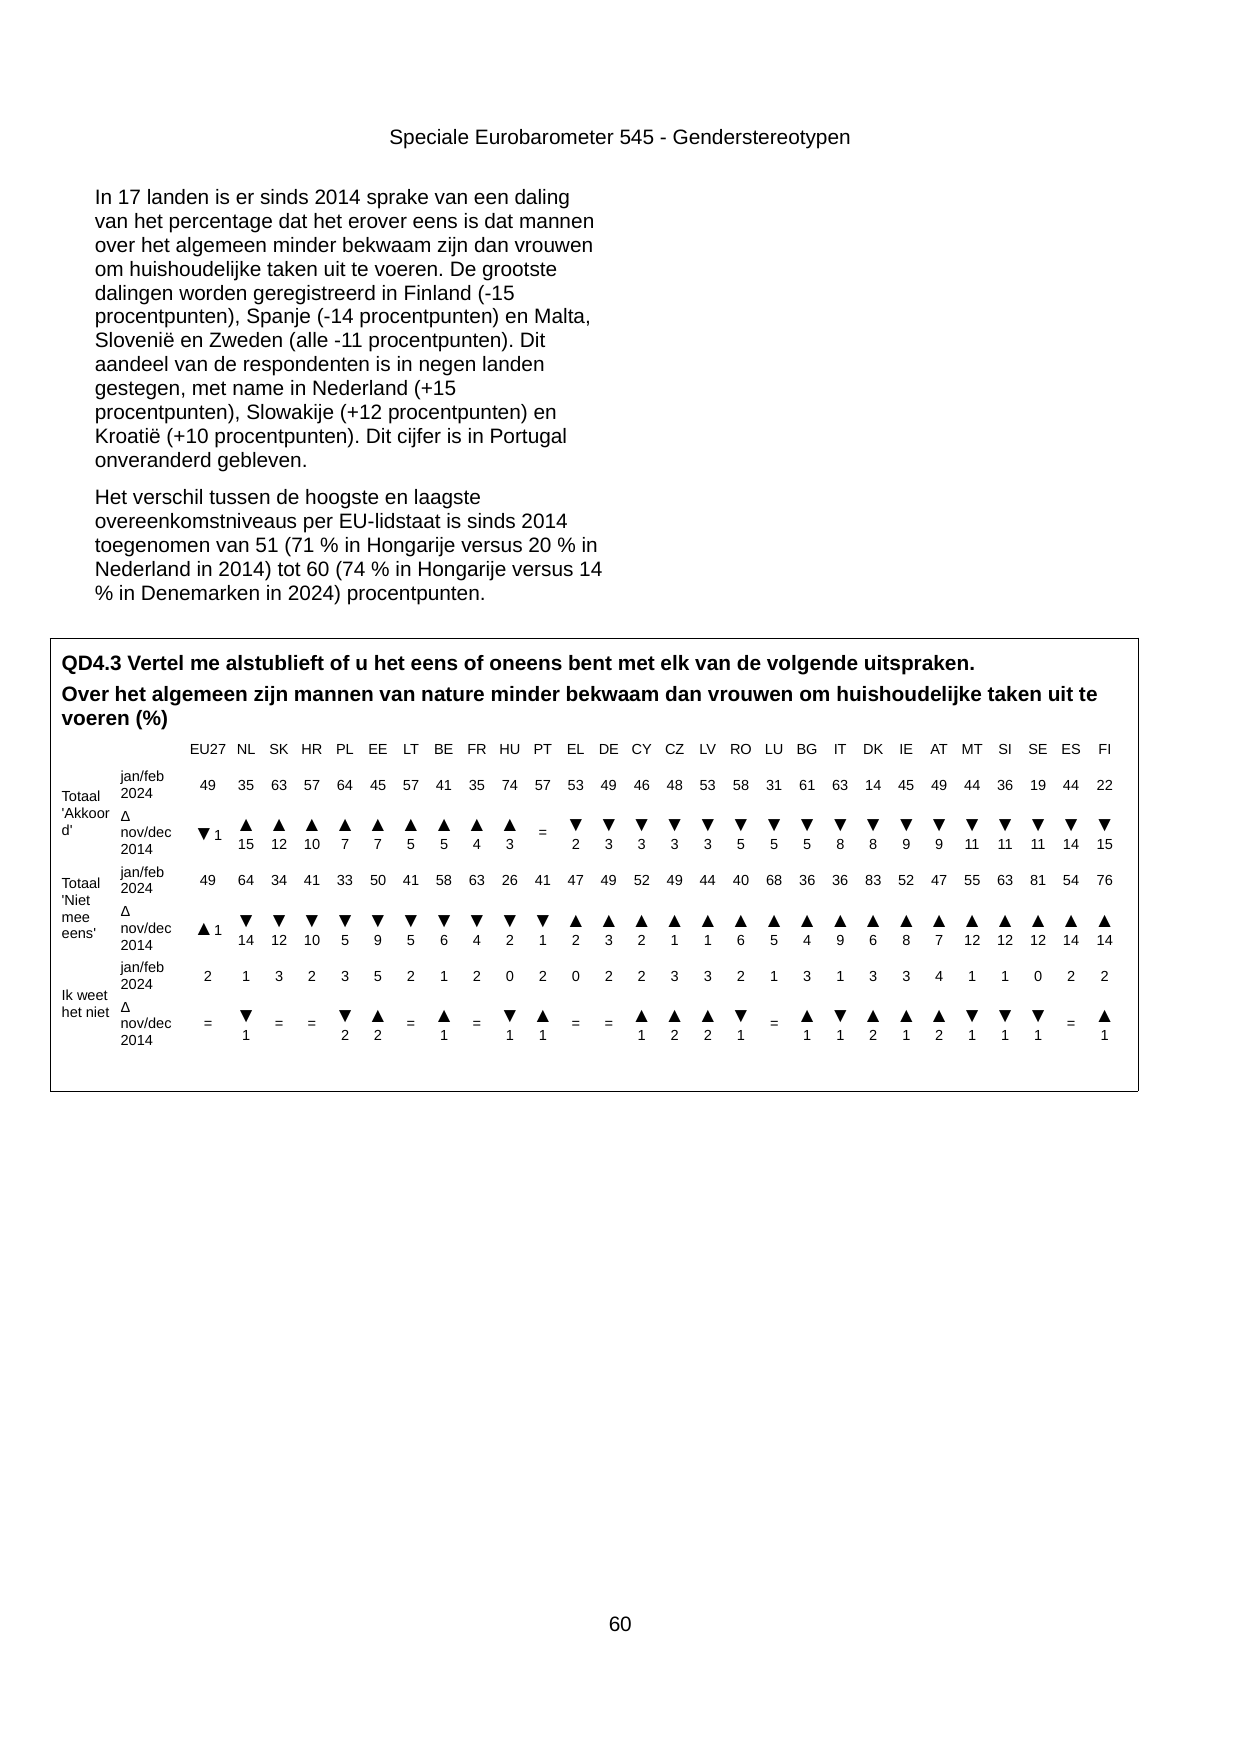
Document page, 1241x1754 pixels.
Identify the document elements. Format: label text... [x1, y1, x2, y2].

table_cell ▼2 [328, 995, 361, 1052]
table_cell ▼1 [724, 995, 757, 1052]
table_cell 1 [824, 956, 856, 995]
table_cell 2 [1054, 956, 1087, 995]
table_cell = [460, 995, 493, 1052]
table_cell 55 [955, 861, 988, 900]
table_cell 2 [526, 956, 559, 995]
table_cell ▲7 [328, 804, 361, 861]
table_cell 49 [592, 765, 625, 804]
table_cell = [758, 995, 790, 1052]
table_cell EU27 [186, 733, 229, 765]
table_cell 3 [262, 956, 295, 995]
table_cell IE [890, 733, 922, 765]
table_cell ▲2 [856, 995, 889, 1052]
table_cell ▲12 [1021, 900, 1054, 956]
table_cell ▼9 [361, 900, 394, 956]
table_cell 41 [427, 765, 460, 804]
table_cell ▼3 [592, 804, 625, 861]
table_cell ▲5 [394, 804, 427, 861]
table_cell PT [526, 733, 559, 765]
table_cell 63 [824, 765, 856, 804]
table_cell ▲2 [361, 995, 394, 1052]
table_cell ▲9 [824, 900, 856, 956]
text Het verschil tussen de hoogste en laagste overeenkomstniveaus per EU-lidstaat is sinds 2014 toegenomen van 51 (71 % in Hongarije versus 20 % in Nederland in 2014) tot 60 (74 % in Hongarije versus 14 % in Denemarken in 2024) procentpunten. [94, 485, 605, 605]
table_cell 47 [559, 861, 592, 900]
table_cell ▼11 [955, 804, 988, 861]
table_cell 57 [526, 765, 559, 804]
table_cell 2 [186, 956, 229, 995]
table_cell ▲2 [559, 900, 592, 956]
table_cell jan/feb 2024 [118, 956, 186, 995]
table_cell SK [262, 733, 295, 765]
table_cell ▼1 [824, 995, 856, 1052]
table_cell MT [955, 733, 988, 765]
table_cell ▼14 [1054, 804, 1087, 861]
table_cell 2 [724, 956, 757, 995]
table_cell ▼5 [758, 804, 790, 861]
table_cell 26 [493, 861, 526, 900]
table_cell Ik weet het niet [59, 956, 117, 1052]
table_cell 44 [955, 765, 988, 804]
table_cell ▲12 [989, 900, 1021, 956]
table_cell 74 [493, 765, 526, 804]
table_cell 63 [460, 861, 493, 900]
table_cell 2 [295, 956, 328, 995]
table_cell ▼10 [295, 900, 328, 956]
table_cell DE [592, 733, 625, 765]
table_cell BG [790, 733, 823, 765]
table_cell HU [493, 733, 526, 765]
table_cell ▲6 [856, 900, 889, 956]
table_cell = [295, 995, 328, 1052]
table_cell 61 [790, 765, 823, 804]
table_cell ▼5 [328, 900, 361, 956]
table_cell NL [229, 733, 262, 765]
table_cell CZ [658, 733, 691, 765]
table_cell ▼9 [890, 804, 922, 861]
table_cell HR [295, 733, 328, 765]
table_cell ▲7 [361, 804, 394, 861]
table_cell 3 [890, 956, 922, 995]
table_cell ▲2 [691, 995, 724, 1052]
table_cell ▼2 [493, 900, 526, 956]
table_cell jan/feb 2024 [118, 861, 186, 900]
table_cell ▲1 [1087, 995, 1122, 1052]
table_cell SI [989, 733, 1021, 765]
table_cell RO [724, 733, 757, 765]
table_cell ES [1054, 733, 1087, 765]
table_cell ▼8 [824, 804, 856, 861]
table_cell 22 [1087, 765, 1122, 804]
table_cell 3 [658, 956, 691, 995]
table_cell = [262, 995, 295, 1052]
table_cell 35 [460, 765, 493, 804]
table_cell 0 [493, 956, 526, 995]
table_cell = [592, 995, 625, 1052]
table_cell 49 [592, 861, 625, 900]
table_cell ▲8 [890, 900, 922, 956]
table_cell ▼5 [724, 804, 757, 861]
table_cell Totaal 'Niet mee eens' [59, 861, 117, 956]
table_cell 48 [658, 765, 691, 804]
table_cell ▼14 [229, 900, 262, 956]
table_cell 50 [361, 861, 394, 900]
table_cell 46 [625, 765, 658, 804]
table_cell ▲12 [955, 900, 988, 956]
table_cell = [1054, 995, 1087, 1052]
table_cell 44 [691, 861, 724, 900]
table_cell ▼9 [923, 804, 955, 861]
table_cell 58 [427, 861, 460, 900]
table_cell Δ nov/dec 2014 [118, 804, 186, 861]
table_cell 47 [923, 861, 955, 900]
table_cell 58 [724, 765, 757, 804]
table_cell ▲1 [526, 995, 559, 1052]
table_cell 52 [625, 861, 658, 900]
table_cell 1 [758, 956, 790, 995]
table_cell ▲15 [229, 804, 262, 861]
table_cell ▲3 [592, 900, 625, 956]
table_cell 64 [328, 765, 361, 804]
table_cell 33 [328, 861, 361, 900]
table_cell 45 [890, 765, 922, 804]
table_cell Over het algemeen zijn mannen van nature minder bekwaam dan vrouwen om huishoudelijke taken uit te voeren (%) [59, 679, 1122, 733]
table_cell 40 [724, 861, 757, 900]
table_cell 35 [229, 765, 262, 804]
table_cell 41 [295, 861, 328, 900]
table_cell 14 [856, 765, 889, 804]
table_cell ▲14 [1087, 900, 1122, 956]
table_cell ▲1 [186, 900, 229, 956]
table_cell 0 [1021, 956, 1054, 995]
table_cell ▲1 [658, 900, 691, 956]
table_cell ▼15 [1087, 804, 1122, 861]
table_cell 1 [229, 956, 262, 995]
table_cell 3 [790, 956, 823, 995]
table_cell 49 [186, 765, 229, 804]
text In 17 landen is er sinds 2014 sprake van een daling van het percentage dat het erover eens is dat mannen over het algemeen minder bekwaam zijn dan vrouwen om huishoudelijke taken uit te voeren. De grootste dalingen worden geregistreerd in Finland (-15 procentpunten), Spanje (-14 procentpunten) en Malta, Slovenië en Zweden (alle -11 procentpunten). Dit aandeel van de respondenten is in negen landen gestegen, met name in Nederland (+15 procentpunten), Slowakije (+12 procentpunten) en Kroatië (+10 procentpunten). Dit cijfer is in Portugal onveranderd gebleven. [94, 184, 605, 472]
table_cell = [526, 804, 559, 861]
table_cell 83 [856, 861, 889, 900]
table_cell 5 [361, 956, 394, 995]
table_cell = [559, 995, 592, 1052]
table_cell BE [427, 733, 460, 765]
table_cell ▲2 [625, 900, 658, 956]
table_cell EE [361, 733, 394, 765]
table_cell ▲6 [724, 900, 757, 956]
table_cell 63 [989, 861, 1021, 900]
table_cell FR [460, 733, 493, 765]
table_cell 41 [526, 861, 559, 900]
table_cell 3 [328, 956, 361, 995]
table_cell ▼6 [427, 900, 460, 956]
table_cell jan/feb 2024 [118, 765, 186, 804]
table_header QD4.3 Vertel me alstublieft of u het eens of oneens bent met elk van de volgende uitspraken. [59, 646, 1122, 679]
table_cell ▲7 [923, 900, 955, 956]
table_cell 36 [790, 861, 823, 900]
table_cell ▼8 [856, 804, 889, 861]
table_cell ▼1 [229, 995, 262, 1052]
table_cell 31 [758, 765, 790, 804]
table_cell ▼5 [790, 804, 823, 861]
table_cell ▼2 [559, 804, 592, 861]
table_cell PL [328, 733, 361, 765]
table_cell 52 [890, 861, 922, 900]
table_cell 2 [460, 956, 493, 995]
table_cell ▲2 [658, 995, 691, 1052]
table_cell ▲1 [625, 995, 658, 1052]
table_cell ▲1 [790, 995, 823, 1052]
table_cell 36 [989, 765, 1021, 804]
table_cell ▼12 [262, 900, 295, 956]
table_cell ▼1 [493, 995, 526, 1052]
table_cell ▼3 [691, 804, 724, 861]
table_cell LT [394, 733, 427, 765]
table_cell 76 [1087, 861, 1122, 900]
table_cell ▼1 [1021, 995, 1054, 1052]
table_cell 57 [295, 765, 328, 804]
table_cell 49 [186, 861, 229, 900]
table_cell DK [856, 733, 889, 765]
table_cell ▼4 [460, 900, 493, 956]
table_cell ▼1 [989, 995, 1021, 1052]
table_cell ▲10 [295, 804, 328, 861]
table_cell 44 [1054, 765, 1087, 804]
table_cell AT [923, 733, 955, 765]
table_cell 3 [856, 956, 889, 995]
table_cell 4 [923, 956, 955, 995]
table_cell 49 [658, 861, 691, 900]
table_cell 63 [262, 765, 295, 804]
table_cell ▼1 [526, 900, 559, 956]
table_cell 54 [1054, 861, 1087, 900]
table_cell 53 [691, 765, 724, 804]
table_cell ▲1 [691, 900, 724, 956]
table_cell 81 [1021, 861, 1054, 900]
table_cell ▼5 [394, 900, 427, 956]
table_cell 3 [691, 956, 724, 995]
table_cell 2 [1087, 956, 1122, 995]
table_cell 1 [427, 956, 460, 995]
table_cell Δ nov/dec 2014 [118, 995, 186, 1052]
table_cell ▲1 [890, 995, 922, 1052]
table_cell 57 [394, 765, 427, 804]
table_cell ▲4 [790, 900, 823, 956]
table_cell [59, 733, 117, 765]
table_cell 2 [625, 956, 658, 995]
table_cell ▼1 [955, 995, 988, 1052]
table_cell Totaal 'Akkoord' [59, 765, 117, 861]
table_cell 0 [559, 956, 592, 995]
table_cell ▲5 [427, 804, 460, 861]
table_cell Δ nov/dec 2014 [118, 900, 186, 956]
table_cell 34 [262, 861, 295, 900]
table_cell = [394, 995, 427, 1052]
table_cell ▲3 [493, 804, 526, 861]
table_cell ▲5 [758, 900, 790, 956]
table_cell 64 [229, 861, 262, 900]
table_cell 2 [592, 956, 625, 995]
table_cell = [186, 995, 229, 1052]
table_cell ▼11 [1021, 804, 1054, 861]
table_cell EL [559, 733, 592, 765]
table_cell LU [758, 733, 790, 765]
table_cell 53 [559, 765, 592, 804]
table_cell 41 [394, 861, 427, 900]
table_cell 1 [955, 956, 988, 995]
table_cell CY [625, 733, 658, 765]
table_cell ▼3 [625, 804, 658, 861]
table_cell ▲14 [1054, 900, 1087, 956]
table_cell ▲1 [427, 995, 460, 1052]
table_cell ▲4 [460, 804, 493, 861]
table_cell 49 [923, 765, 955, 804]
table_cell 19 [1021, 765, 1054, 804]
table_cell [118, 733, 186, 765]
table_cell FI [1087, 733, 1122, 765]
table_cell ▲12 [262, 804, 295, 861]
table_cell 68 [758, 861, 790, 900]
table_cell 1 [989, 956, 1021, 995]
table_cell IT [824, 733, 856, 765]
table_cell ▲2 [923, 995, 955, 1052]
table_cell ▼3 [658, 804, 691, 861]
table_cell 45 [361, 765, 394, 804]
table_cell ▼11 [989, 804, 1021, 861]
table_cell 2 [394, 956, 427, 995]
table_cell LV [691, 733, 724, 765]
table_cell 36 [824, 861, 856, 900]
table_cell SE [1021, 733, 1054, 765]
table_cell ▼1 [186, 804, 229, 861]
